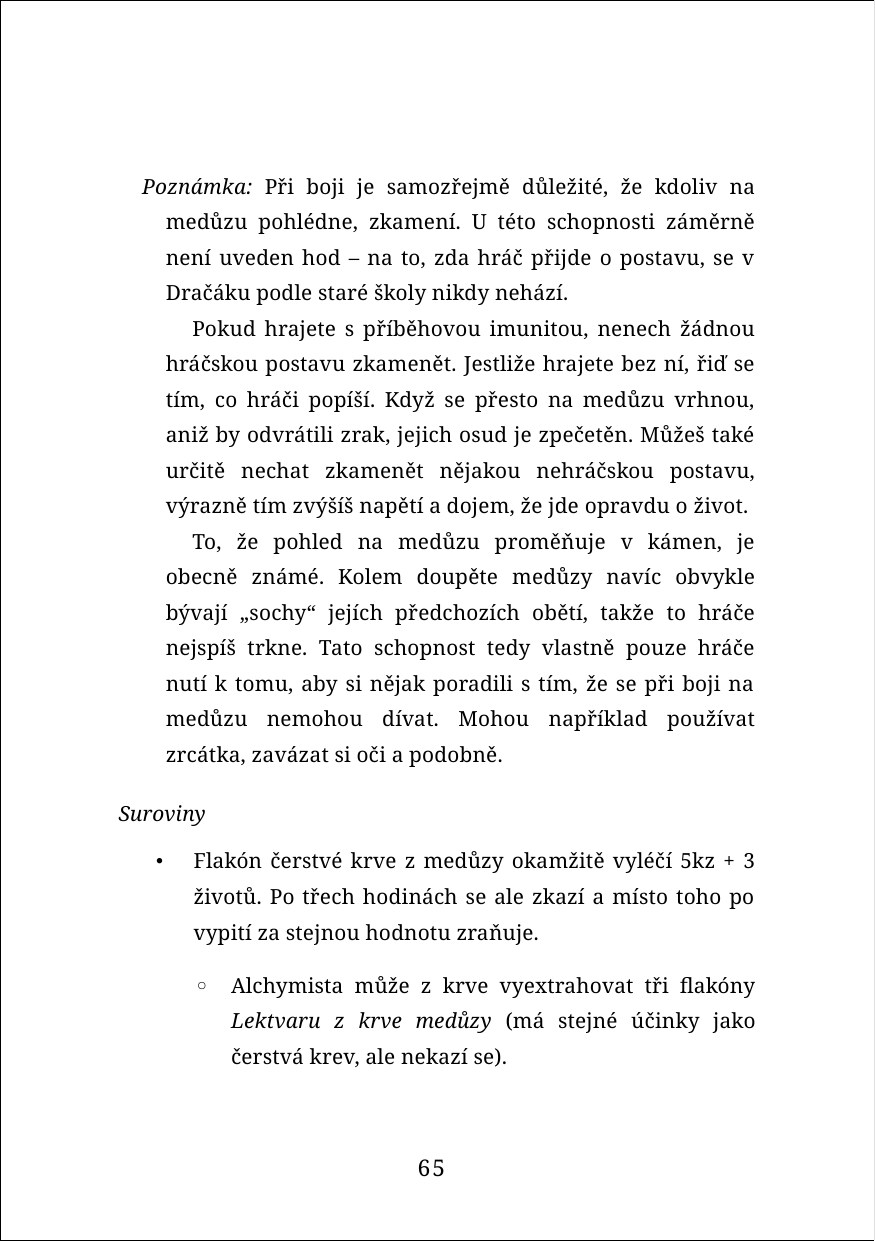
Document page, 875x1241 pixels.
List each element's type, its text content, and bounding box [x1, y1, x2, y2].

list Flakón čerstvé krve z medůzy okamžitě vyléčí 5kz + 3 životů. Po třech hodinách se ale zkazí a místo toho po vypití za stejnou hodnotu zraňuje. [156, 847, 756, 946]
list Alchymista může z krve vyextrahovat tři flakóny Lektvaru z krve medůzy (má stejné účinky jako čerstvá krev, ale nekazí se). [193, 971, 756, 1070]
text Poznámka: Při boji je samozřejmě důležité, že kdoliv na medůzu pohlédne, zkamení. U této schopnosti záměrně není uveden hod – na to, zda hráč přijde o postavu, se v Dračáku podle staré školy nikdy nehází. Pokud hrajete s příběhovou imunitou, nenech žádnou hráčskou postavu zkamenět. Jestliže hrajete bez ní, řiď se tím, co hráči popíší. Když se přesto na medůzu vrhnou, aniž by odvrátili zrak, jejich osud je zpečetěn. Můžeš také určitě nechat zkamenět nějakou nehráčskou postavu, výrazně tím zvýšíš napětí a dojem, že jde opravdu o život. To, že pohled na medůzu proměňuje v kámen, je obecně známé. Kolem doupěte medůzy navíc obvykle bývají „sochy“ jejích předchozích obětí, takže to hráče nejspíš trkne. Tato schopnost tedy vlastně pouze hráče nutí k tomu, aby si nějak poradili s tím, že se při boji na medůzu nemohou dívat. Mohou například používat zrcátka, zavázat si oči a podobně. [142, 172, 756, 768]
text Suroviny [118, 799, 756, 828]
